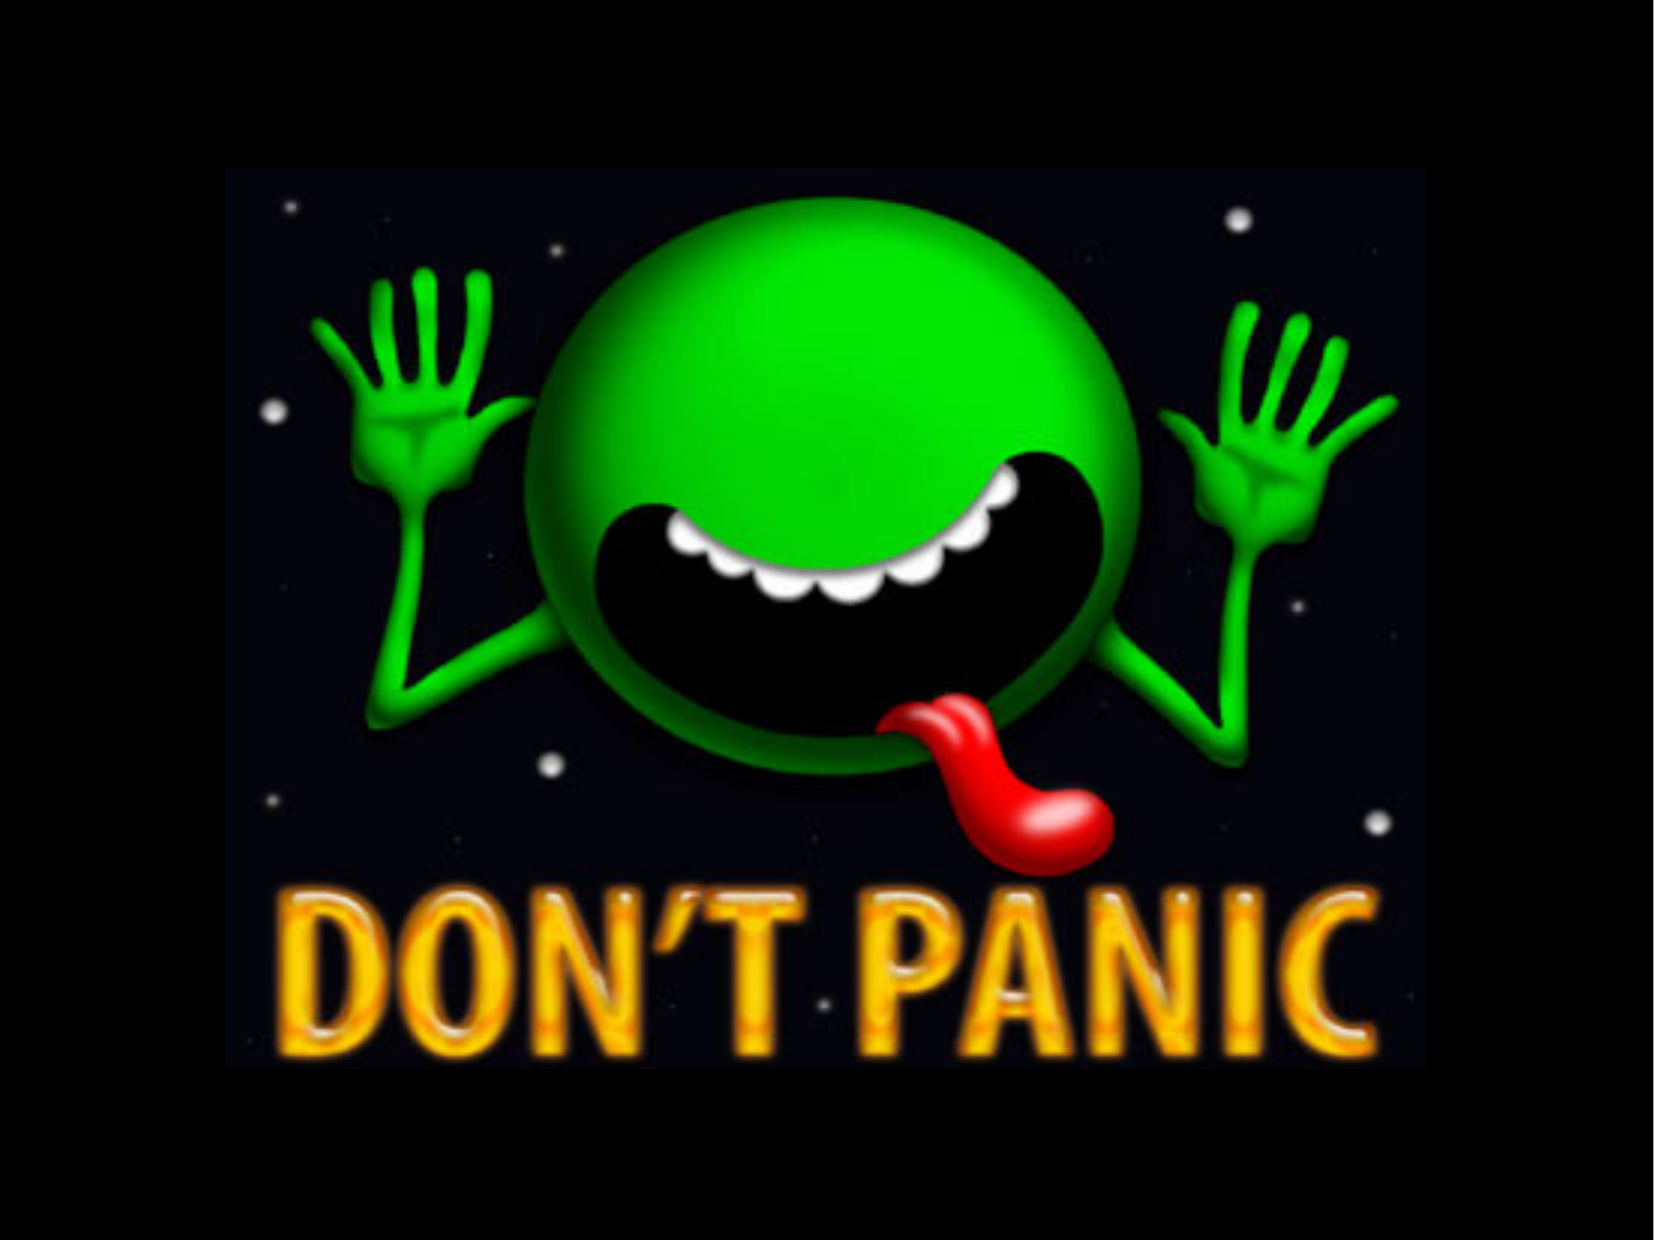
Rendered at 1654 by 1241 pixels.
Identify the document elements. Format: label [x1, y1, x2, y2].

picture [225, 168, 1426, 1069]
